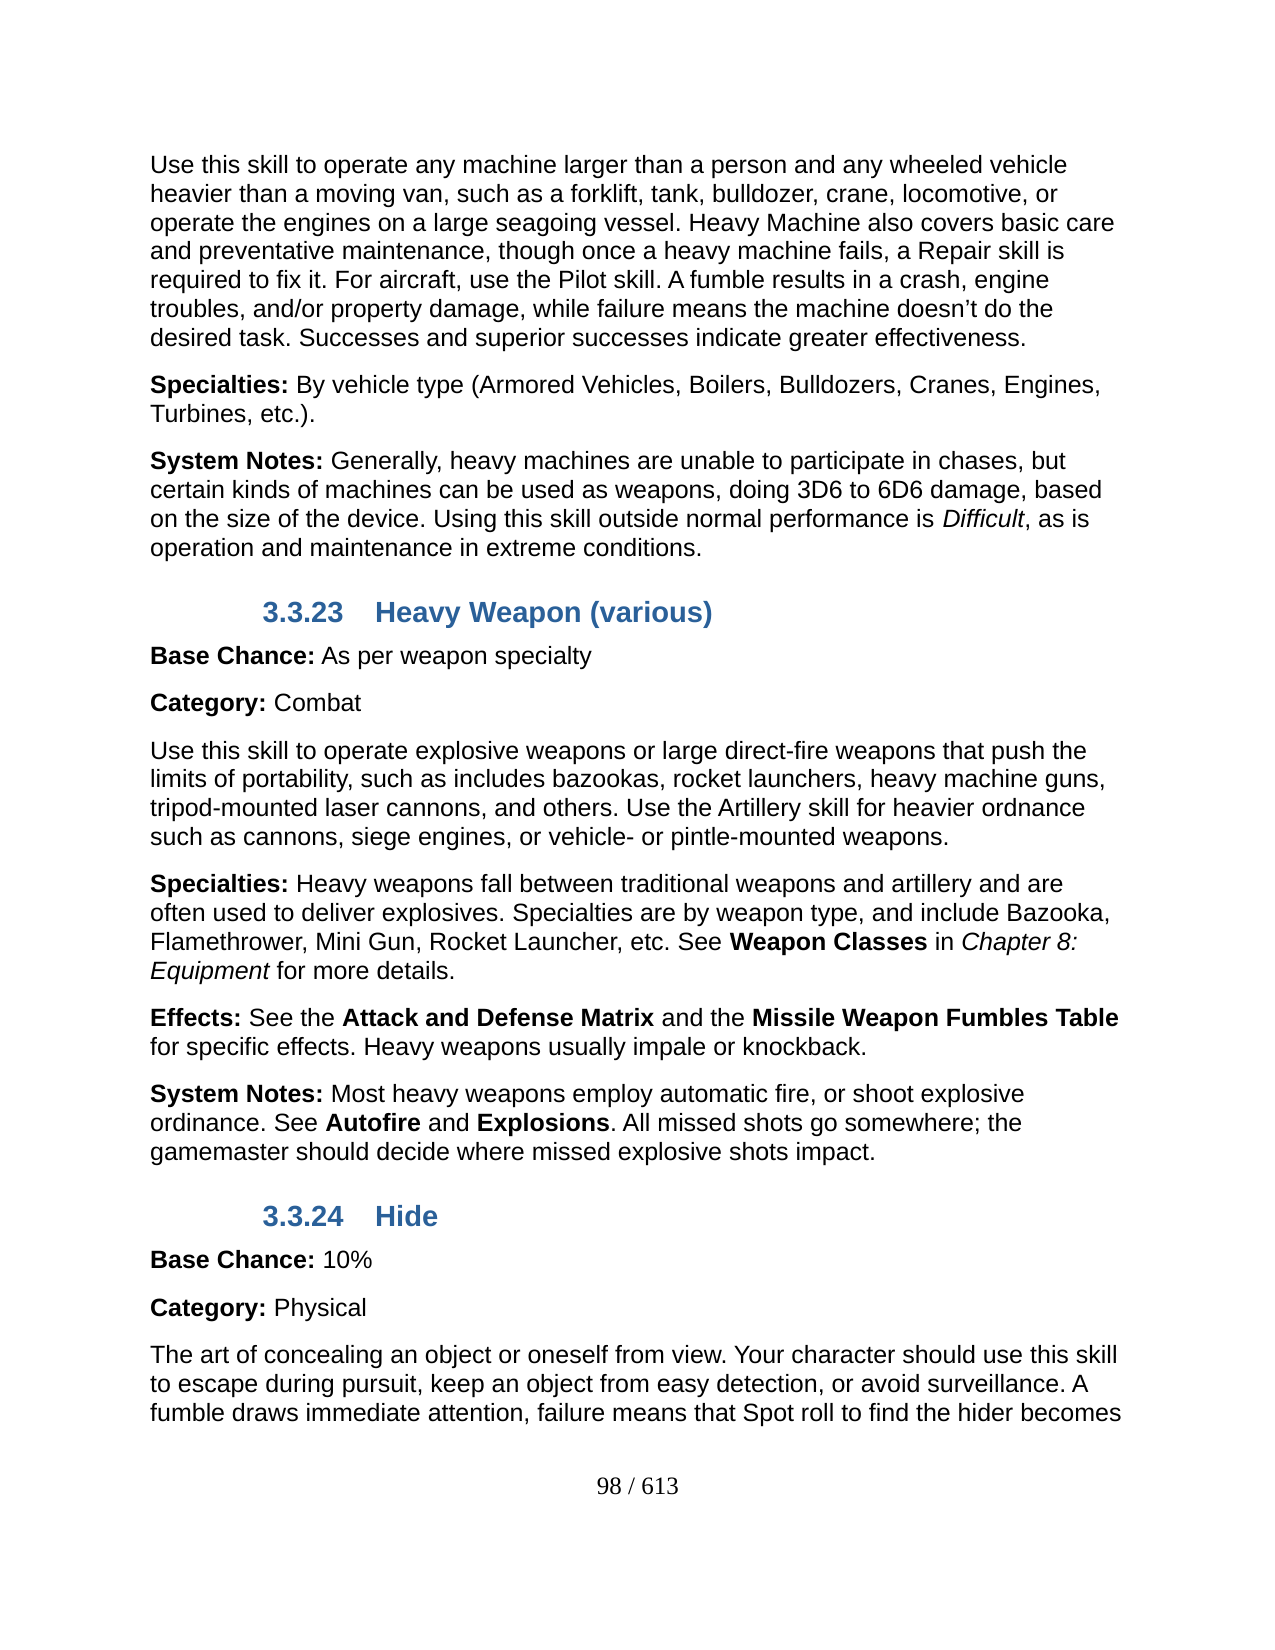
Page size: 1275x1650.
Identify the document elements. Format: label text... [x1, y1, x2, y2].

text The art of concealing an object or oneself from view. Your character should use this skill to escape during pursuit, keep an object from easy detection, or avoid surveillance. A fumble draws immediate attention, failure means that Spot roll to find the hider becomes [150, 1340, 1125, 1426]
text System Notes: Most heavy weapons employ automatic fire, or shoot explosive ordinance. See Autofire and Explosions. All missed shots go somewhere; the gamemaster should decide where missed explosive shots impact. [150, 1079, 1125, 1166]
text Category: Physical [150, 1292, 1125, 1321]
subtitle Hide [262, 1199, 1125, 1232]
text Category: Combat [150, 688, 1125, 717]
text Specialties: By vehicle type (Armored Vehicles, Boilers, Bulldozers, Cranes, Engines, Turbines, etc.). [150, 370, 1125, 427]
text Use this skill to operate any machine larger than a person and any wheeled vehicle heavier than a moving van, such as a forklift, tank, bulldozer, crane, locomotive, or operate the engines on a large seagoing vessel. Heavy Machine also covers basic care and preventative maintenance, though once a heavy machine fails, a Repair skill is required to fix it. For aircraft, use the Pilot skill. A fumble results in a crash, engine troubles, and/or property damage, while failure means the machine doesn’t do the desired task. Successes and superior successes indicate greater effectiveness. [150, 150, 1125, 351]
text Effects: See the Attack and Defense Matrix and the Missile Weapon Fumbles Table for specific effects. Heavy weapons usually impale or knockback. [150, 1003, 1125, 1061]
text System Notes: Generally, heavy machines are unable to participate in chases, but certain kinds of machines can be used as weapons, doing 3D6 to 6D6 damage, based on the size of the device. Using this skill outside normal performance is Difficult, as is operation and maintenance in extreme conditions. [150, 446, 1125, 561]
text Use this skill to operate explosive weapons or large direct-fire weapons that push the limits of portability, such as includes bazookas, rocket launchers, heavy machine guns, tripod-mounted laser cannons, and others. Use the Artillery skill for heavier ordnance such as cannons, siege engines, or vehicle- or pintle-mounted weapons. [150, 736, 1125, 851]
subtitle Heavy Weapon (various) [262, 594, 1125, 628]
text Base Chance: 10% [150, 1245, 1125, 1274]
text Specialties: Heavy weapons fall between traditional weapons and artillery and are often used to deliver explosives. Specialties are by weapon type, and include Bazooka, Flamethrower, Mini Gun, Rocket Launcher, etc. See Weapon Classes in Chapter 8: Equipment for more details. [150, 869, 1125, 984]
text Base Chance: As per weapon specialty [150, 641, 1125, 669]
